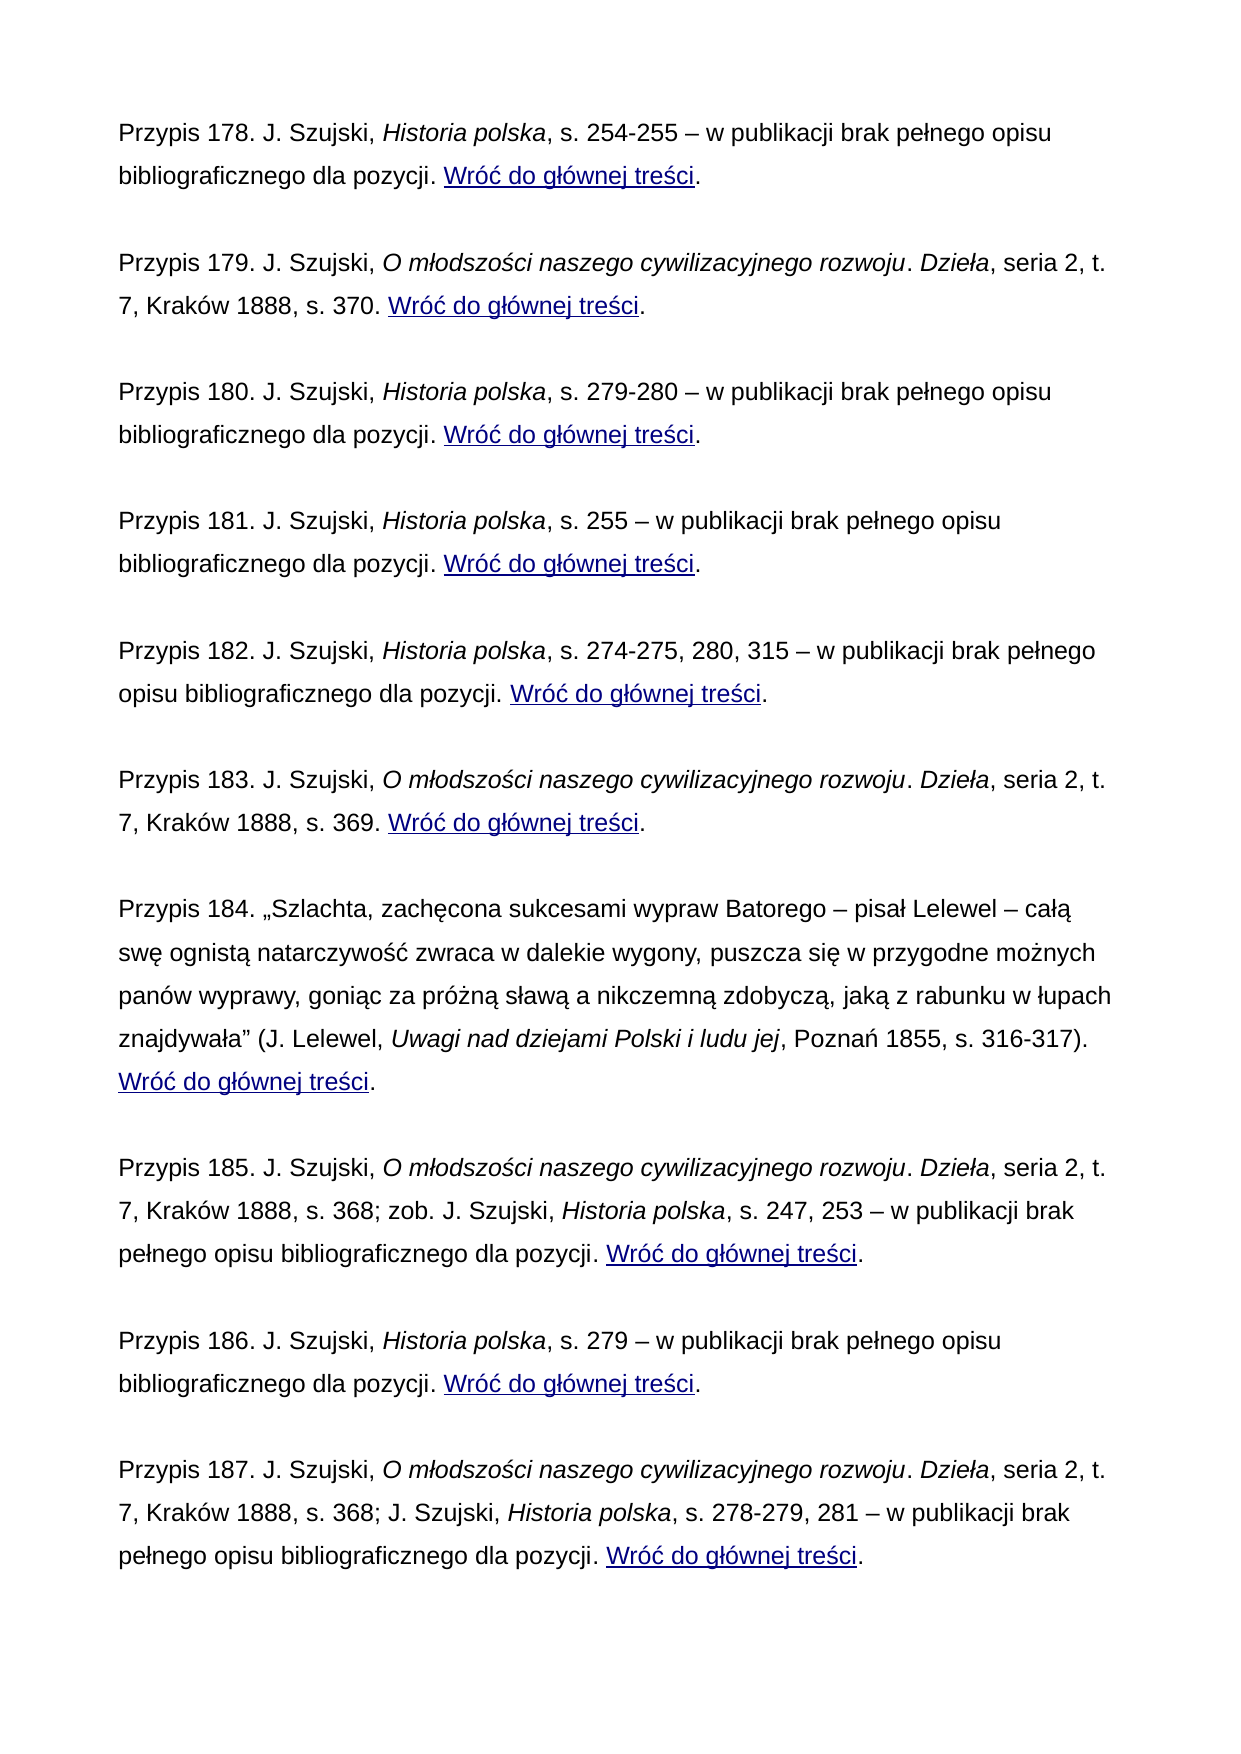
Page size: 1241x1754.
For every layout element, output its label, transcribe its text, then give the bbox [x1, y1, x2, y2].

text Przypis 187. J. Szujski, O młodszości naszego cywilizacyjnego rozwoju. Dzieła, seria 2, t. 7, Kraków 1888, s. 368; J. Szujski, Historia polska, s. 278-279, 281 – w publikacji brak pełnego opisu bibliograficznego dla pozycji. Wróć do głównej treści. [118, 1455, 1122, 1570]
text Przypis 178. J. Szujski, Historia polska, s. 254-255 – w publikacji brak pełnego opisu bibliograficznego dla pozycji. Wróć do głównej treści. [118, 118, 1122, 190]
text Przypis 182. J. Szujski, Historia polska, s. 274-275, 280, 315 – w publikacji brak pełnego opisu bibliograficznego dla pozycji. Wróć do głównej treści. [118, 636, 1122, 707]
text Przypis 186. J. Szujski, Historia polska, s. 279 – w publikacji brak pełnego opisu bibliograficznego dla pozycji. Wróć do głównej treści. [118, 1326, 1122, 1397]
text Przypis 181. J. Szujski, Historia polska, s. 255 – w publikacji brak pełnego opisu bibliograficznego dla pozycji. Wróć do głównej treści. [118, 506, 1122, 578]
text Przypis 179. J. Szujski, O młodszości naszego cywilizacyjnego rozwoju. Dzieła, seria 2, t. 7, Kraków 1888, s. 370. Wróć do głównej treści. [118, 247, 1122, 319]
text Przypis 184. „Szlachta, zachęcona sukcesami wypraw Batorego – pisał Lelewel – całą swę ognistą natarczywość zwraca w dalekie wygony, puszcza się w przygodne możnych panów wyprawy, goniąc za próżną sławą a nikczemną zdobyczą, jaką z rabunku w łupach znajdywała” (J. Lelewel, Uwagi nad dziejami Polski i ludu jej, Poznań 1855, s. 316-317). Wróć do głównej treści. [118, 894, 1122, 1096]
text Przypis 183. J. Szujski, O młodszości naszego cywilizacyjnego rozwoju. Dzieła, seria 2, t. 7, Kraków 1888, s. 369. Wróć do głównej treści. [118, 765, 1122, 837]
text Przypis 185. J. Szujski, O młodszości naszego cywilizacyjnego rozwoju. Dzieła, seria 2, t. 7, Kraków 1888, s. 368; zob. J. Szujski, Historia polska, s. 247, 253 – w publikacji brak pełnego opisu bibliograficznego dla pozycji. Wróć do głównej treści. [118, 1153, 1122, 1268]
text Przypis 180. J. Szujski, Historia polska, s. 279-280 – w publikacji brak pełnego opisu bibliograficznego dla pozycji. Wróć do głównej treści. [118, 377, 1122, 449]
